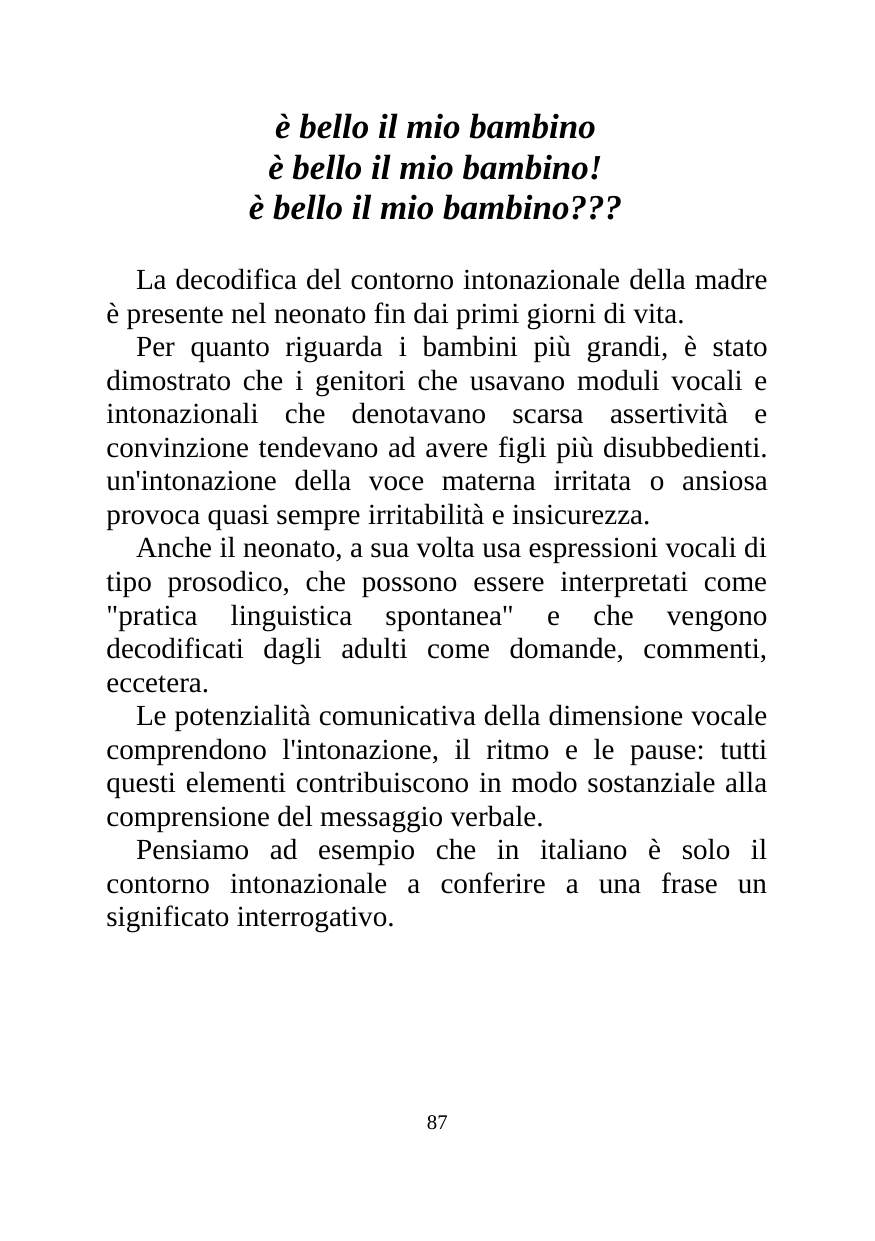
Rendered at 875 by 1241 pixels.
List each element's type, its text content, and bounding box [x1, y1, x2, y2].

text Pensiamo ad esempio che in italiano è solo il contorno intonazionale a conferire a una frase un significato interrogativo. [106, 832, 768, 933]
text Per quanto riguarda i bambini più grandi, è stato dimostrato che i genitori che usavano moduli vocali e intonazionali che denotavano scarsa assertività e convinzione tendevano ad avere figli più disubbedienti. un'intonazione della voce materna irritata o ansiosa provoca quasi sempre irritabilità e insicurezza. [106, 329, 768, 531]
text Le potenzialità comunicativa della dimensione vocale comprendono l'intonazione, il ritmo e le pause: tutti questi elementi contribuiscono in modo sostanziale alla comprensione del messaggio verbale. [106, 698, 768, 832]
text Anche il neonato, a sua volta usa espressioni vocali di tipo prosodico, che possono essere interpretati come "pratica linguistica spontanea" e che vengono decodificati dagli adulti come domande, commenti, eccetera. [106, 531, 768, 698]
subtitle è bello il mio bambino è bello il mio bambino! è bello il mio bambino??? [106, 106, 768, 227]
text La decodifica del contorno intonazionale della madre è presente nel neonato fin dai primi giorni di vita. [106, 262, 768, 329]
